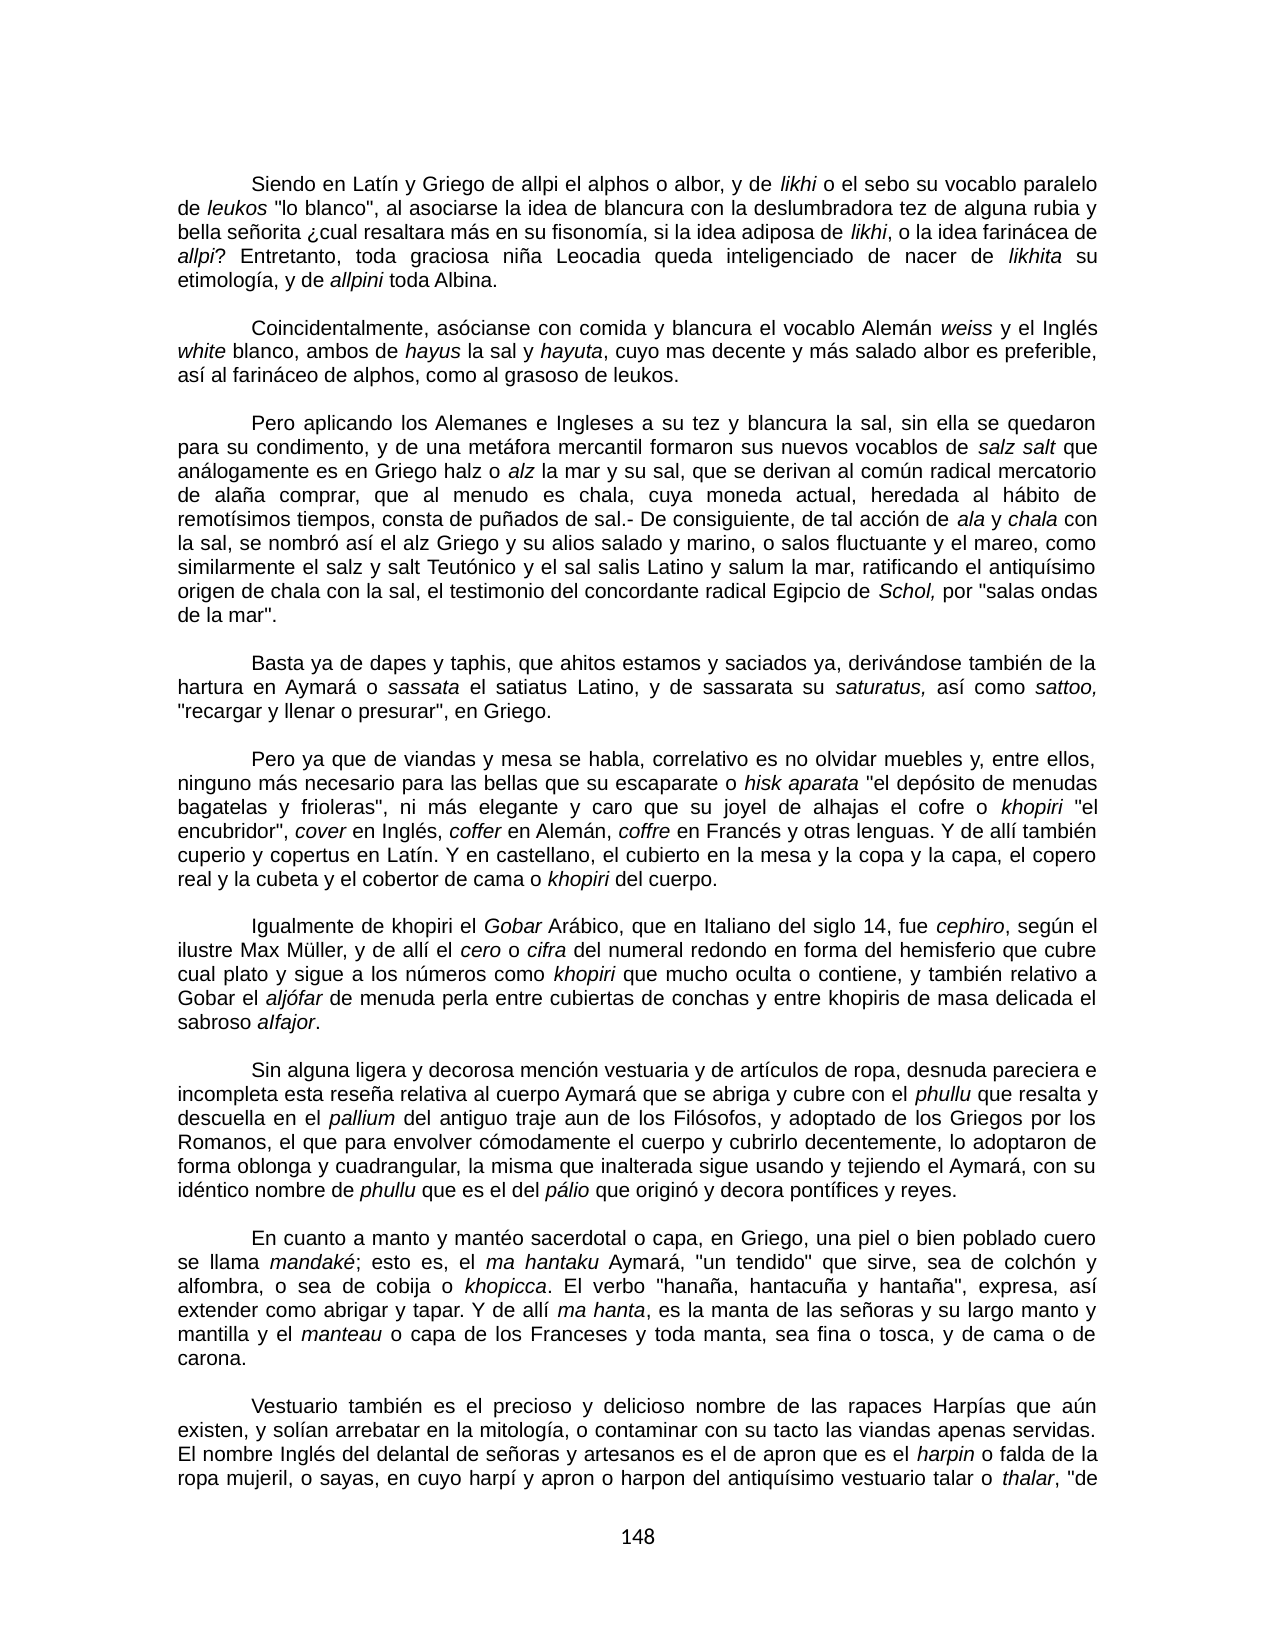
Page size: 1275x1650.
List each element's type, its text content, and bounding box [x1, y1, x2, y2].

text Pero ya que de viandas y mesa se habla, correlativo es no olvidar muebles y, entre ellos, ninguno más necesario para las bellas que su escaparate o hisk aparata "el depósito de menudas bagatelas y frioleras", ni más elegante y caro que su joyel de alhajas el cofre o khopiri "el encubridor", cover en Inglés, coffer en Alemán, coffre en Francés y otras lenguas. Y de allí también cuperio y copertus en Latín. Y en castellano, el cubierto en la mesa y la copa y la capa, el copero real y la cubeta y el cobertor de cama o khopiri del cuerpo. [177, 747, 1098, 890]
text Vestuario también es el precioso y delicioso nombre de las rapaces Harpías que aún existen, y solían arrebatar en la mitología, o contaminar con su tacto las viandas apenas servidas. El nombre Inglés del delantal de señoras y artesanos es el de apron que es el harpin o falda de la ropa mujeril, o sayas, en cuyo harpí y apron o harpon del antiquísimo vestuario talar o thalar, "de [177, 1393, 1098, 1489]
text Siendo en Latín y Griego de allpi el alphos o albor, y de likhi o el sebo su vocablo paralelo de leukos "lo blanco", al asociarse la idea de blancura con la deslumbradora tez de alguna rubia y bella señorita ¿cual resaltara más en su fisonomía, si la idea adiposa de likhi, o la idea farinácea de allpi? Entretanto, toda graciosa niña Leocadia queda inteligenciado de nacer de likhita su etimología, y de allpini toda Albina. [177, 172, 1098, 291]
text En cuanto a manto y mantéo sacerdotal o capa, en Griego, una piel o bien poblado cuero se llama mandaké; esto es, el ma hantaku Aymará, "un tendido" que sirve, sea de colchón y alfombra, o sea de cobija o khopicca. El verbo "hanaña, hantacuña y hantaña", expresa, así extender como abrigar y tapar. Y de allí ma hanta, es la manta de las señoras y su largo manto y mantilla y el manteau o capa de los Franceses y toda manta, sea fina o tosca, y de cama o de carona. [177, 1226, 1098, 1369]
text Basta ya de dapes y taphis, que ahitos estamos y saciados ya, derivándose también de la hartura en Aymará o sassata el satiatus Latino, y de sassarata su saturatus, así como sattoo, "recargar y llenar o presurar", en Griego. [177, 651, 1098, 723]
text Igualmente de khopiri el Gobar Arábico, que en Italiano del siglo 14, fue cephiro, según el ilustre Max Müller, y de allí el cero o cifra del numeral redondo en forma del hemisferio que cubre cual plato y sigue a los números como khopiri que mucho oculta o contiene, y también relativo a Gobar el aljófar de menuda perla entre cubiertas de conchas y entre khopiris de masa delicada el sabroso aIfajor. [177, 914, 1098, 1034]
text Sin alguna ligera y decorosa mención vestuaria y de artículos de ropa, desnuda pareciera e incompleta esta reseña relativa al cuerpo Aymará que se abriga y cubre con el phullu que resalta y descuella en el pallium del antiguo traje aun de los Filósofos, y adoptado de los Griegos por los Romanos, el que para envolver cómodamente el cuerpo y cubrirlo decentemente, lo adoptaron de forma oblonga y cuadrangular, la misma que inalterada sigue usando y tejiendo el Aymará, con su idéntico nombre de phullu que es el del pálio que originó y decora pontífices y reyes. [177, 1058, 1098, 1202]
text Pero aplicando los Alemanes e Ingleses a su tez y blancura la sal, sin ella se quedaron para su condimento, y de una metáfora mercantil formaron sus nuevos vocablos de salz salt que análogamente es en Griego halz o alz la mar y su sal, que se derivan al común radical mercatorio de alaña comprar, que al menudo es chala, cuya moneda actual, heredada al hábito de remotísimos tiempos, consta de puñados de sal.- De consiguiente, de tal acción de ala y chala con la sal, se nombró así el alz Griego y su alios salado y marino, o salos fluctuante y el mareo, como similarmente el salz y salt Teutónico y el sal salis Latino y salum la mar, ratificando el antiquísimo origen de chala con la sal, el testimonio del concordante radical Egipcio de Schol, por "salas ondas de la mar". [177, 411, 1098, 627]
text Coincidentalmente, asócianse con comida y blancura el vocablo Alemán weiss y el Inglés white blanco, ambos de hayus la sal y hayuta, cuyo mas decente y más salado albor es preferible, así al farináceo de alphos, como al grasoso de leukos. [177, 315, 1098, 387]
